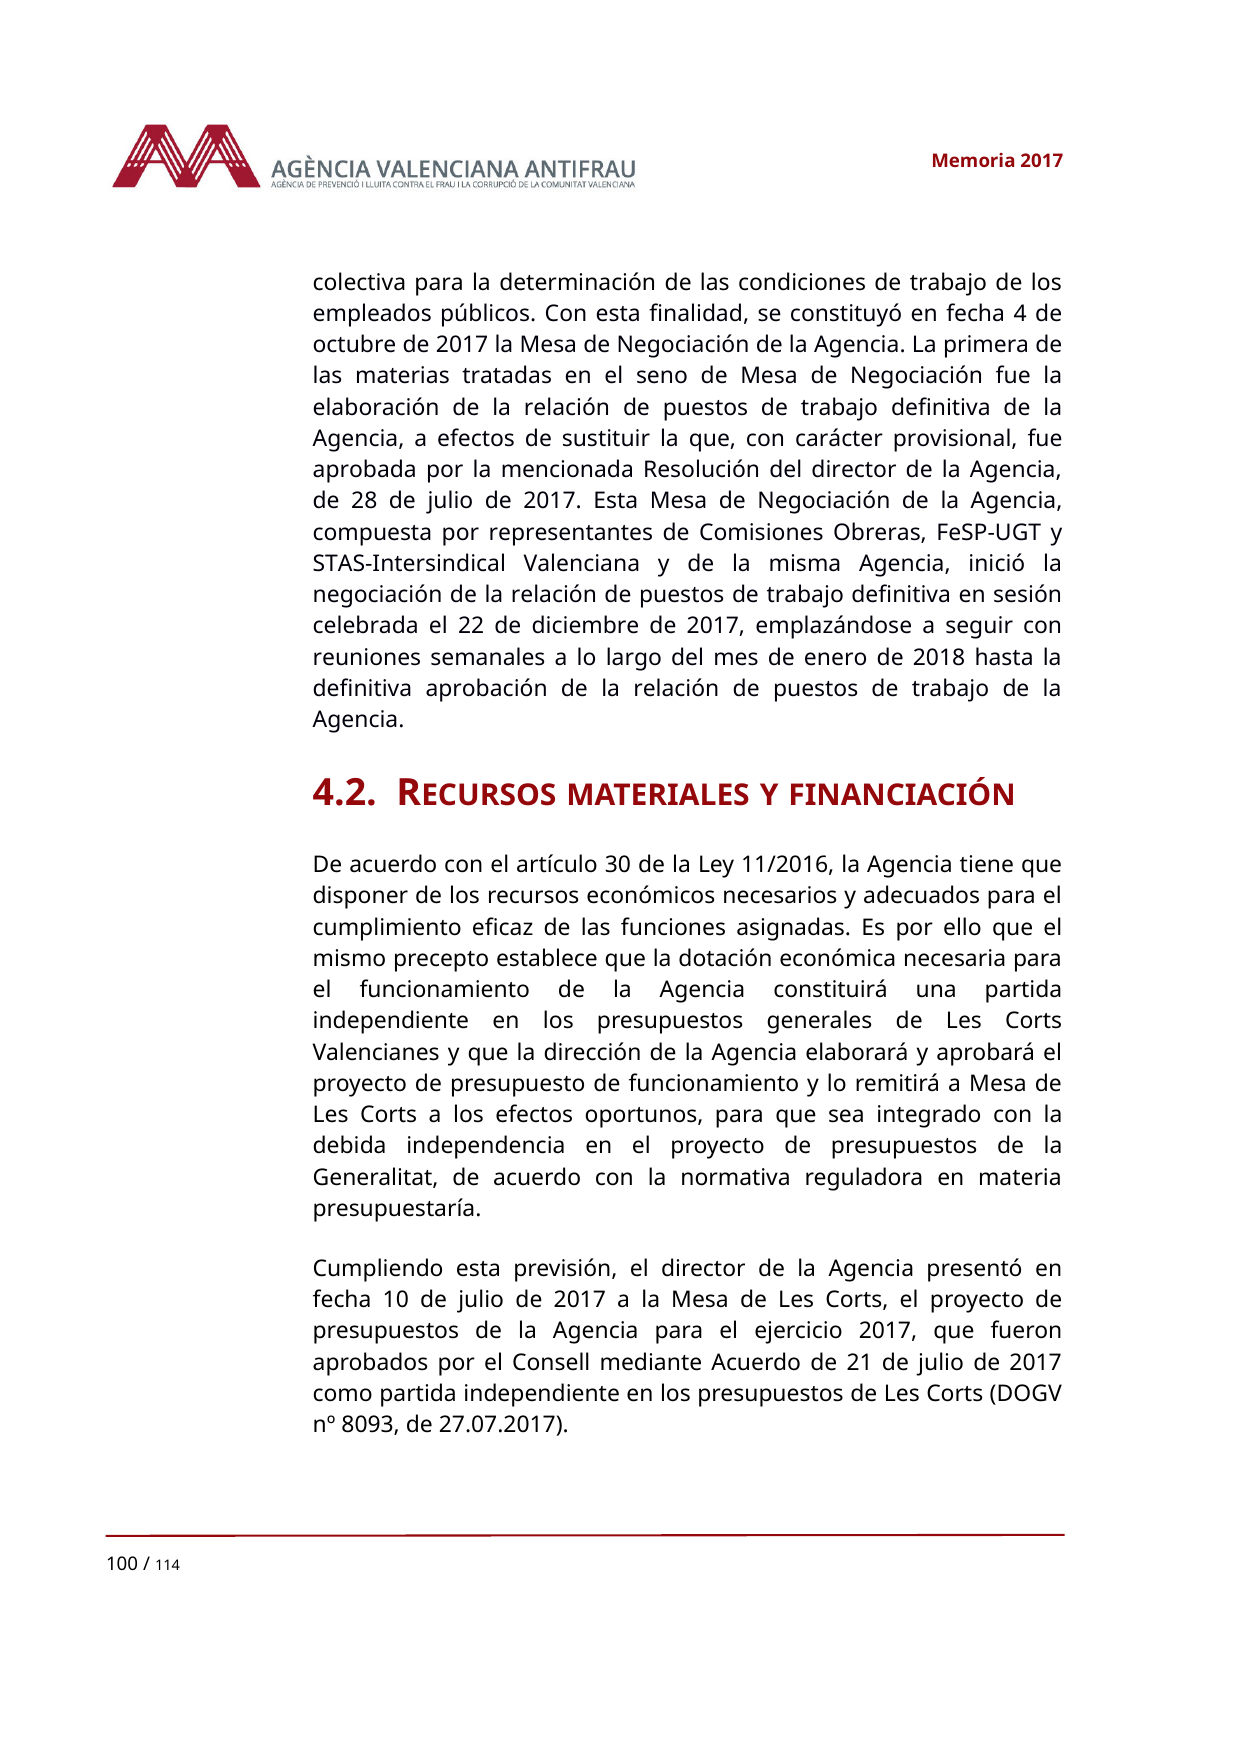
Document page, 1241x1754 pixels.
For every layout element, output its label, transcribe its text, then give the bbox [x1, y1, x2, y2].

picture [107, 112, 639, 197]
text colectiva para la determinación de las condiciones de trabajo de los empleados públicos. Con esta finalidad, se constituyó en fecha 4 de octubre de 2017 la Mesa de Negociación de la Agencia. La primera de las materias tratadas en el seno de Mesa de Negociación fue la elaboración de la relación de puestos de trabajo definitiva de la Agencia, a efectos de sustituir la que, con carácter provisional, fue aprobada por la mencionada Resolución del director de la Agencia, de 28 de julio de 2017. Esta Mesa de Negociación de la Agencia, compuesta por representantes de Comisiones Obreras, FeSP-UGT y STAS-Intersindical Valenciana y de la misma Agencia, inició la negociación de la relación de puestos de trabajo definitiva en sesión celebrada el 22 de diciembre de 2017, emplazándose a seguir con reuniones semanales a lo largo del mes de enero de 2018 hasta la definitiva aprobación de la relación de puestos de trabajo de la Agencia. [312, 266, 1063, 734]
text De acuerdo con el artículo 30 de la Ley 11/2016, la Agencia tiene que disponer de los recursos económicos necesarios y adecuados para el cumplimiento eficaz de las funciones asignadas. Es por ello que el mismo precepto establece que la dotación económica necesaria para el funcionamiento de la Agencia constituirá una partida independiente en los presupuestos generales de Les Corts Valencianes y que la dirección de la Agencia elaborará y aprobará el proyecto de presupuesto de funcionamiento y lo remitirá a Mesa de Les Corts a los efectos oportunos, para que sea integrado con la debida independencia en el proyecto de presupuestos de la Generalitat, de acuerdo con la normativa reguladora en materia presupuestaría. [312, 848, 1063, 1223]
text Cumpliendo esta previsión, el director de la Agencia presentó en fecha 10 de julio de 2017 a la Mesa de Les Corts, el proyecto de presupuestos de la Agencia para el ejercicio 2017, que fueron aprobados por el Consell mediante Acuerdo de 21 de julio de 2017 como partida independiente en los presupuestos de Les Corts (DOGV nº 8093, de 27.07.2017). [312, 1252, 1063, 1439]
text 4.2. Recursos materiales y financiación [312, 766, 1063, 817]
